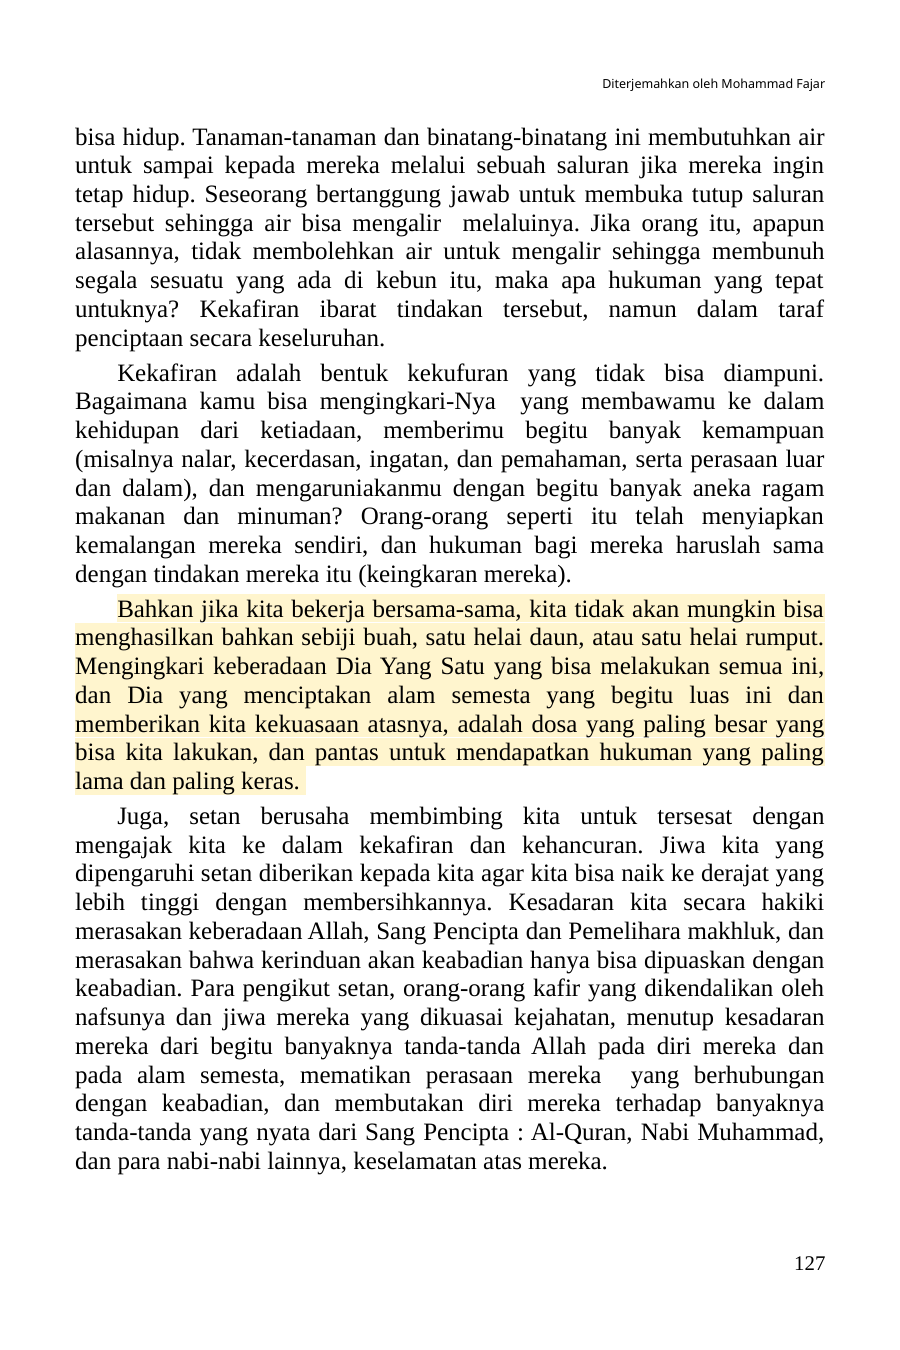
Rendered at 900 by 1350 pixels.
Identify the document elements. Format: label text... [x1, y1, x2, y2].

text Bahkan jika kita bekerja bersama-sama, kita tidak akan mungkin bisa menghasilkan bahkan sebiji buah, satu helai daun, atau satu helai rumput. Mengingkari keberadaan Dia Yang Satu yang bisa melakukan semua ini, dan Dia yang menciptakan alam semesta yang begitu luas ini dan memberikan kita kekuasaan atasnya, adalah dosa yang paling besar yang bisa kita lakukan, dan pantas untuk mendapatkan hukuman yang paling lama dan paling keras. [75, 594, 825, 795]
text Juga, setan berusaha membimbing kita untuk tersesat dengan mengajak kita ke dalam kekafiran dan kehancuran. Jiwa kita yang dipengaruhi setan diberikan kepada kita agar kita bisa naik ke derajat yang lebih tinggi dengan membersihkannya. Kesadaran kita secara hakiki merasakan keberadaan Allah, Sang Pencipta dan Pemelihara makhluk, dan merasakan bahwa kerinduan akan keabadian hanya bisa dipuaskan dengan keabadian. Para pengikut setan, orang-orang kafir yang dikendalikan oleh nafsunya dan jiwa mereka yang dikuasai kejahatan, menutup kesadaran mereka dari begitu banyaknya tanda-tanda Allah pada diri mereka dan pada alam semesta, mematikan perasaan mereka yang berhubungan dengan keabadian, dan membutakan diri mereka terhadap banyaknya tanda-tanda yang nyata dari Sang Pencipta : Al-Quran, Nabi Muhammad, dan para nabi-nabi lainnya, keselamatan atas mereka. [75, 801, 825, 1175]
text Kekafiran adalah bentuk kekufuran yang tidak bisa diampuni. Bagaimana kamu bisa mengingkari-Nya yang membawamu ke dalam kehidupan dari ketiadaan, memberimu begitu banyak kemampuan (misalnya nalar, kecerdasan, ingatan, dan pemahaman, serta perasaan luar dan dalam), dan mengaruniakanmu dengan begitu banyak aneka ragam makanan dan minuman? Orang-orang seperti itu telah menyiapkan kemalangan mereka sendiri, dan hukuman bagi mereka haruslah sama dengan tindakan mereka itu (keingkaran mereka). [75, 358, 825, 588]
text bisa hidup. Tanaman-tanaman dan binatang-binatang ini membutuhkan air untuk sampai kepada mereka melalui sebuah saluran jika mereka ingin tetap hidup. Seseorang bertanggung jawab untuk membuka tutup saluran tersebut sehingga air bisa mengalir melaluinya. Jika orang itu, apapun alasannya, tidak membolehkan air untuk mengalir sehingga membunuh segala sesuatu yang ada di kebun itu, maka apa hukuman yang tepat untuknya? Kekafiran ibarat tindakan tersebut, namun dalam taraf penciptaan secara keseluruhan. [75, 122, 825, 352]
